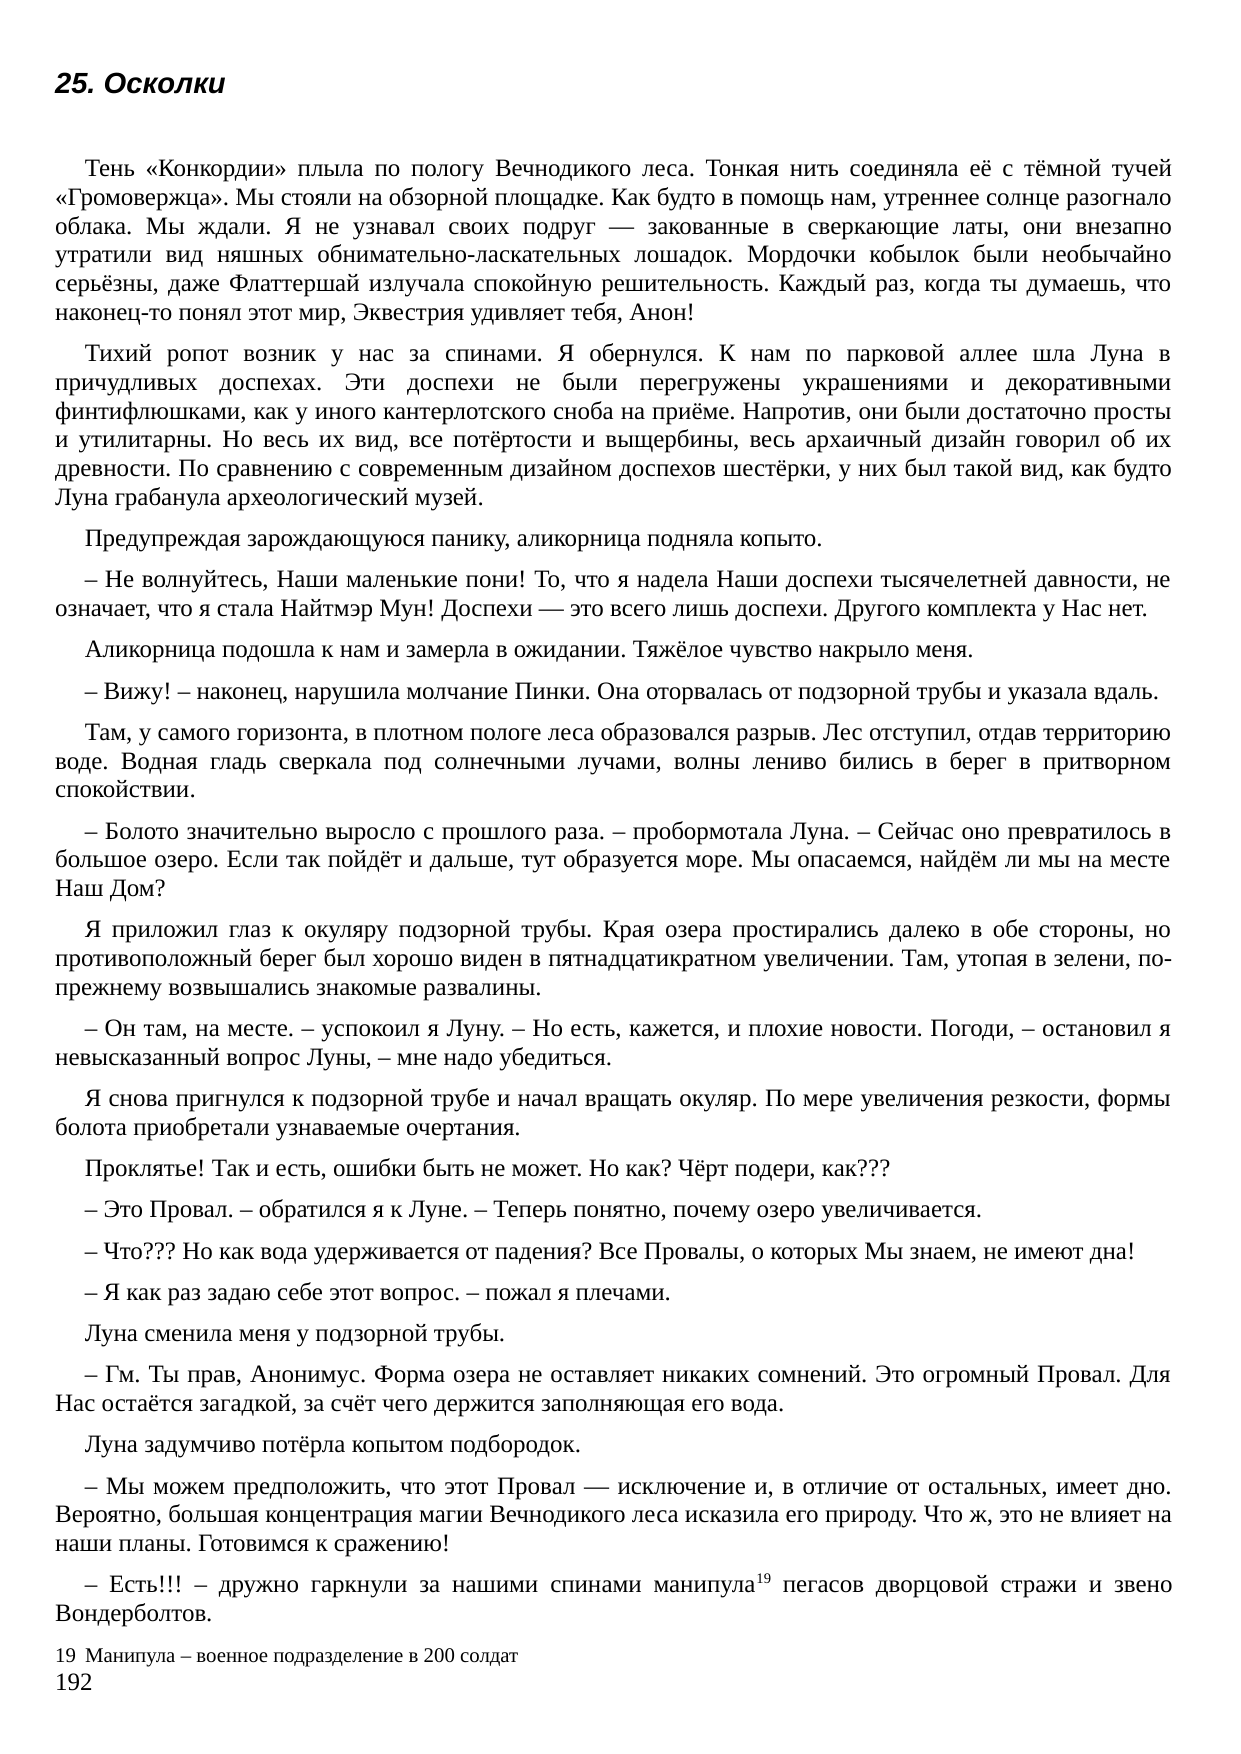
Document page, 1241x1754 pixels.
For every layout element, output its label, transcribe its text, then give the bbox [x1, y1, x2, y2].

text – Вижу! – наконец, нарушила молчание Пинки. Она оторвалась от подзорной трубы и указала вдаль. [55, 676, 1173, 704]
text Тихий ропот возник у нас за спинами. Я обернулся. К нам по парковой аллее шла Луна в причудливых доспехах. Эти доспехи не были перегружены украшениями и декоративными финтифлюшками, как у иного кантерлотского сноба на приёме. Напротив, они были достаточно просты и утилитарны. Но весь их вид, все потёртости и выщербины, весь архаичный дизайн говорил об их древности. По сравнению с современным дизайном доспехов шестёрки, у них был такой вид, как будто Луна грабанула археологический музей. [55, 338, 1173, 511]
text – Он там, на месте. – успокоил я Луну. – Но есть, кажется, и плохие новости. Погоди, – остановил я невысказанный вопрос Луны, – мне надо убедиться. [55, 1013, 1173, 1071]
text Тень «Конкордии» плыла по пологу Вечнодикого леса. Тонкая нить соединяла её с тёмной тучей «Громовержца». Мы стояли на обзорной площадке. Как будто в помощь нам, утреннее солнце разогнало облака. Мы ждали. Я не узнавал своих подруг — закованные в сверкающие латы, они внезапно утратили вид няшных обнимательно-ласкательных лошадок. Мордочки кобылок были необычайно серьёзны, даже Флаттершай излучала спокойную решительность. Каждый раз, когда ты думаешь, что наконец-то понял этот мир, Эквестрия удивляет тебя, Анон! [55, 153, 1173, 326]
text – Что??? Но как вода удерживается от падения? Все Провалы, о которых Мы знаем, не имеют дна! [55, 1236, 1173, 1264]
text Проклятье! Так и есть, ошибки быть не может. Но как? Чёрт подери, как??? [55, 1153, 1173, 1182]
text – Гм. Ты прав, Анонимус. Форма озера не оставляет никаких сомнений. Это огромный Провал. Для Нас остаётся загадкой, за счёт чего держится заполняющая его вода. [55, 1359, 1173, 1417]
text – Я как раз задаю себе этот вопрос. – пожал я плечами. [55, 1277, 1173, 1306]
text Луна задумчиво потёрла копытом подбородок. [55, 1429, 1173, 1458]
text Я снова пригнулся к подзорной трубе и начал вращать окуляр. По мере увеличения резкости, формы болота приобретали узнаваемые очертания. [55, 1083, 1173, 1141]
text – Это Провал. – обратился я к Луне. – Теперь понятно, почему озеро увеличивается. [55, 1194, 1173, 1223]
text Луна сменила меня у подзорной трубы. [55, 1318, 1173, 1347]
text Я приложил глаз к окуляру подзорной трубы. Края озера простирались далеко в обе стороны, но противоположный берег был хорошо виден в пятнадцатикратном увеличении. Там, утопая в зелени, по-прежнему возвышались знакомые развалины. [55, 914, 1173, 1001]
subtitle 25. Осколки [55, 66, 1173, 99]
text Там, у самого горизонта, в плотном пологе леса образовался разрыв. Лес отступил, отдав территорию воде. Водная гладь сверкала под солнечными лучами, волны лениво бились в берег в притворном спокойствии. [55, 717, 1173, 803]
text – Не волнуйтесь, Наши маленькие пони! То, что я надела Наши доспехи тысячелетней давности, не означает, что я стала Найтмэр Мун! Доспехи — это всего лишь доспехи. Другого комплекта у Нас нет. [55, 564, 1173, 622]
text – Болото значительно выросло с прошлого раза. – пробормотала Луна. – Сейчас оно превратилось в большое озеро. Если так пойдёт и дальше, тут образуется море. Мы опасаемся, найдём ли мы на месте Наш Дом? [55, 816, 1173, 902]
text – Есть!!! – дружно гаркнули за нашими спинами манипула пегасов дворцовой стражи и звено Вондерболтов. [55, 1569, 1173, 1627]
text Манипула – военное подразделение в 200 солдат [55, 1642, 1173, 1667]
text Предупреждая зарождающуюся панику, аликорница подняла копыто. [55, 523, 1173, 552]
text – Мы можем предположить, что этот Провал — исключение и, в отличие от остальных, имеет дно. Вероятно, большая концентрация магии Вечнодикого леса исказила его природу. Что ж, это не влияет на наши планы. Готовимся к сражению! [55, 1471, 1173, 1557]
text Аликорница подошла к нам и замерла в ожидании. Тяжёлое чувство накрыло меня. [55, 634, 1173, 663]
